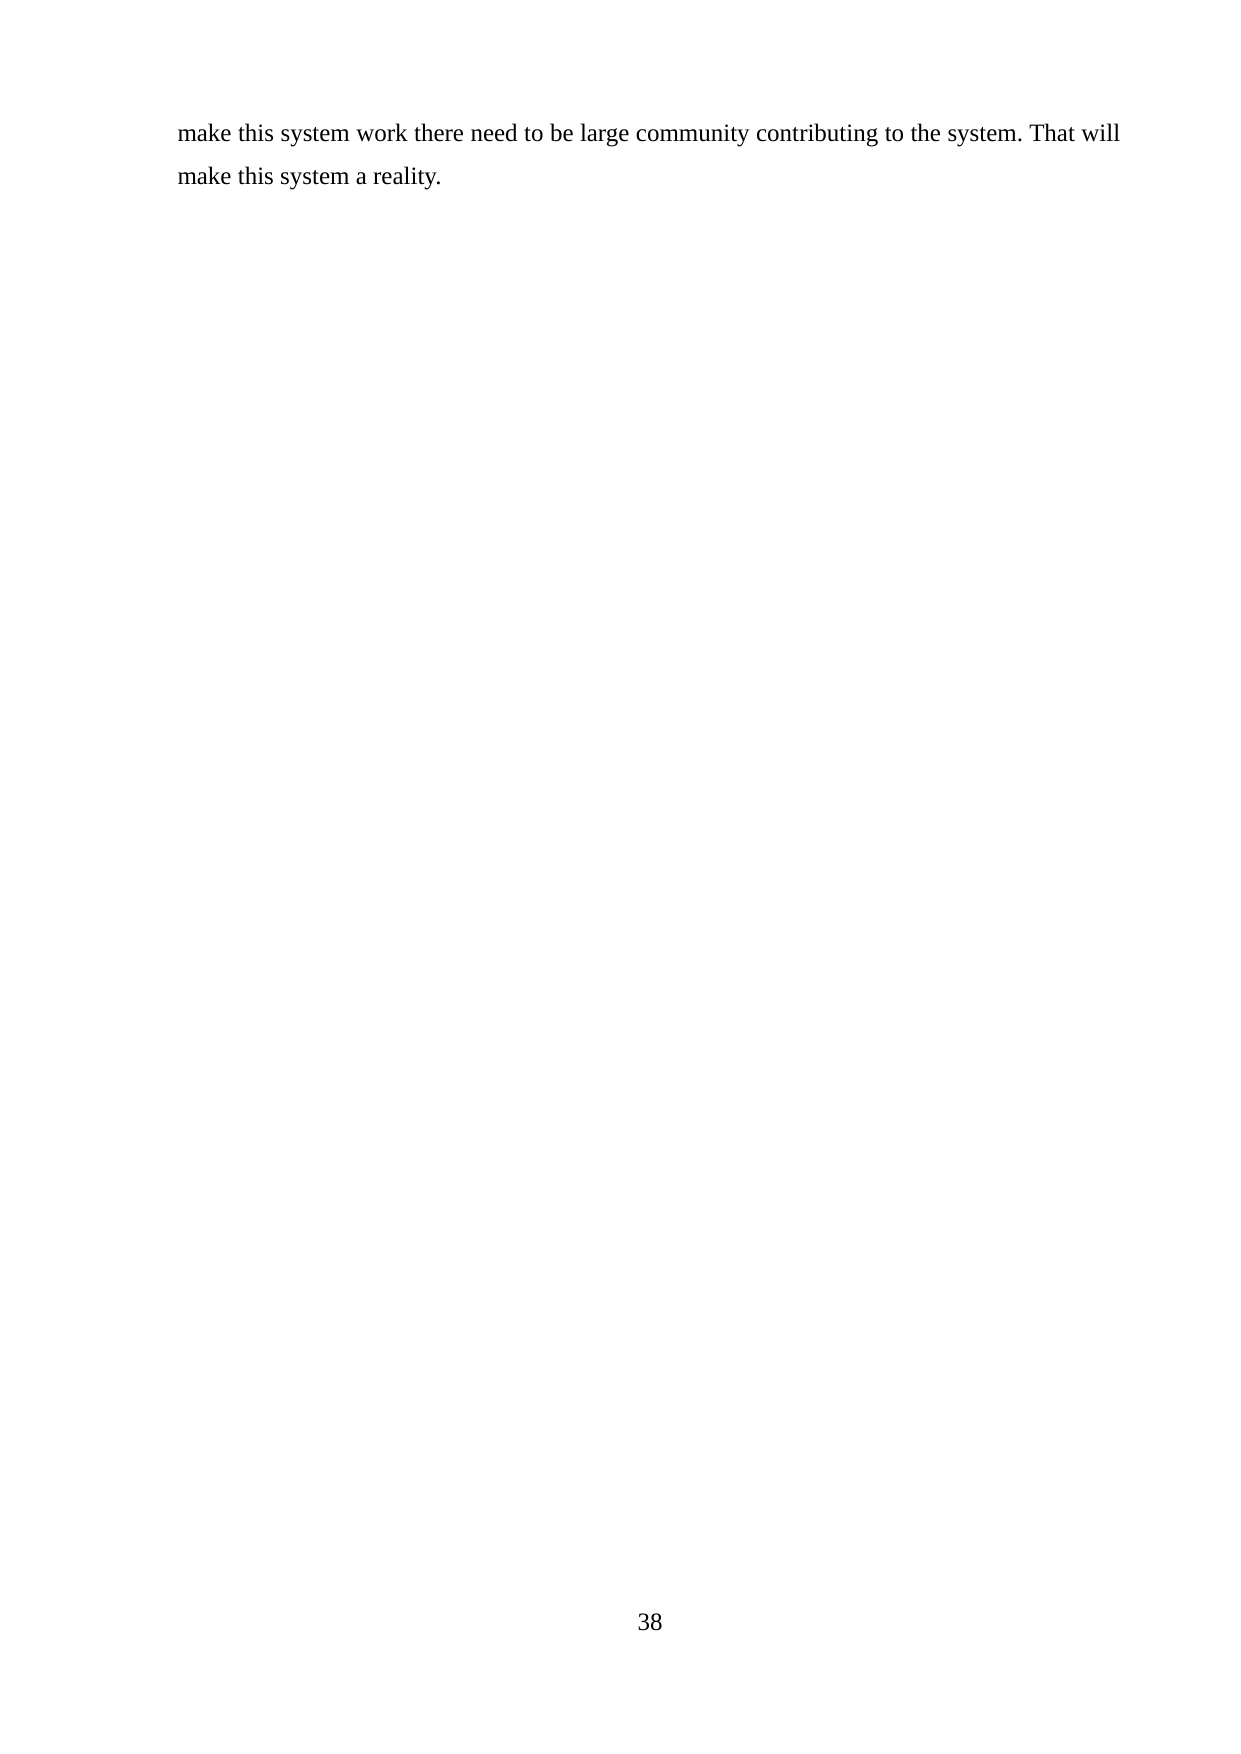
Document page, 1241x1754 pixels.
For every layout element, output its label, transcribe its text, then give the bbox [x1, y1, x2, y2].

text make this system work there need to be large community contributing to the system. That will make this system a reality. [177, 118, 1122, 190]
